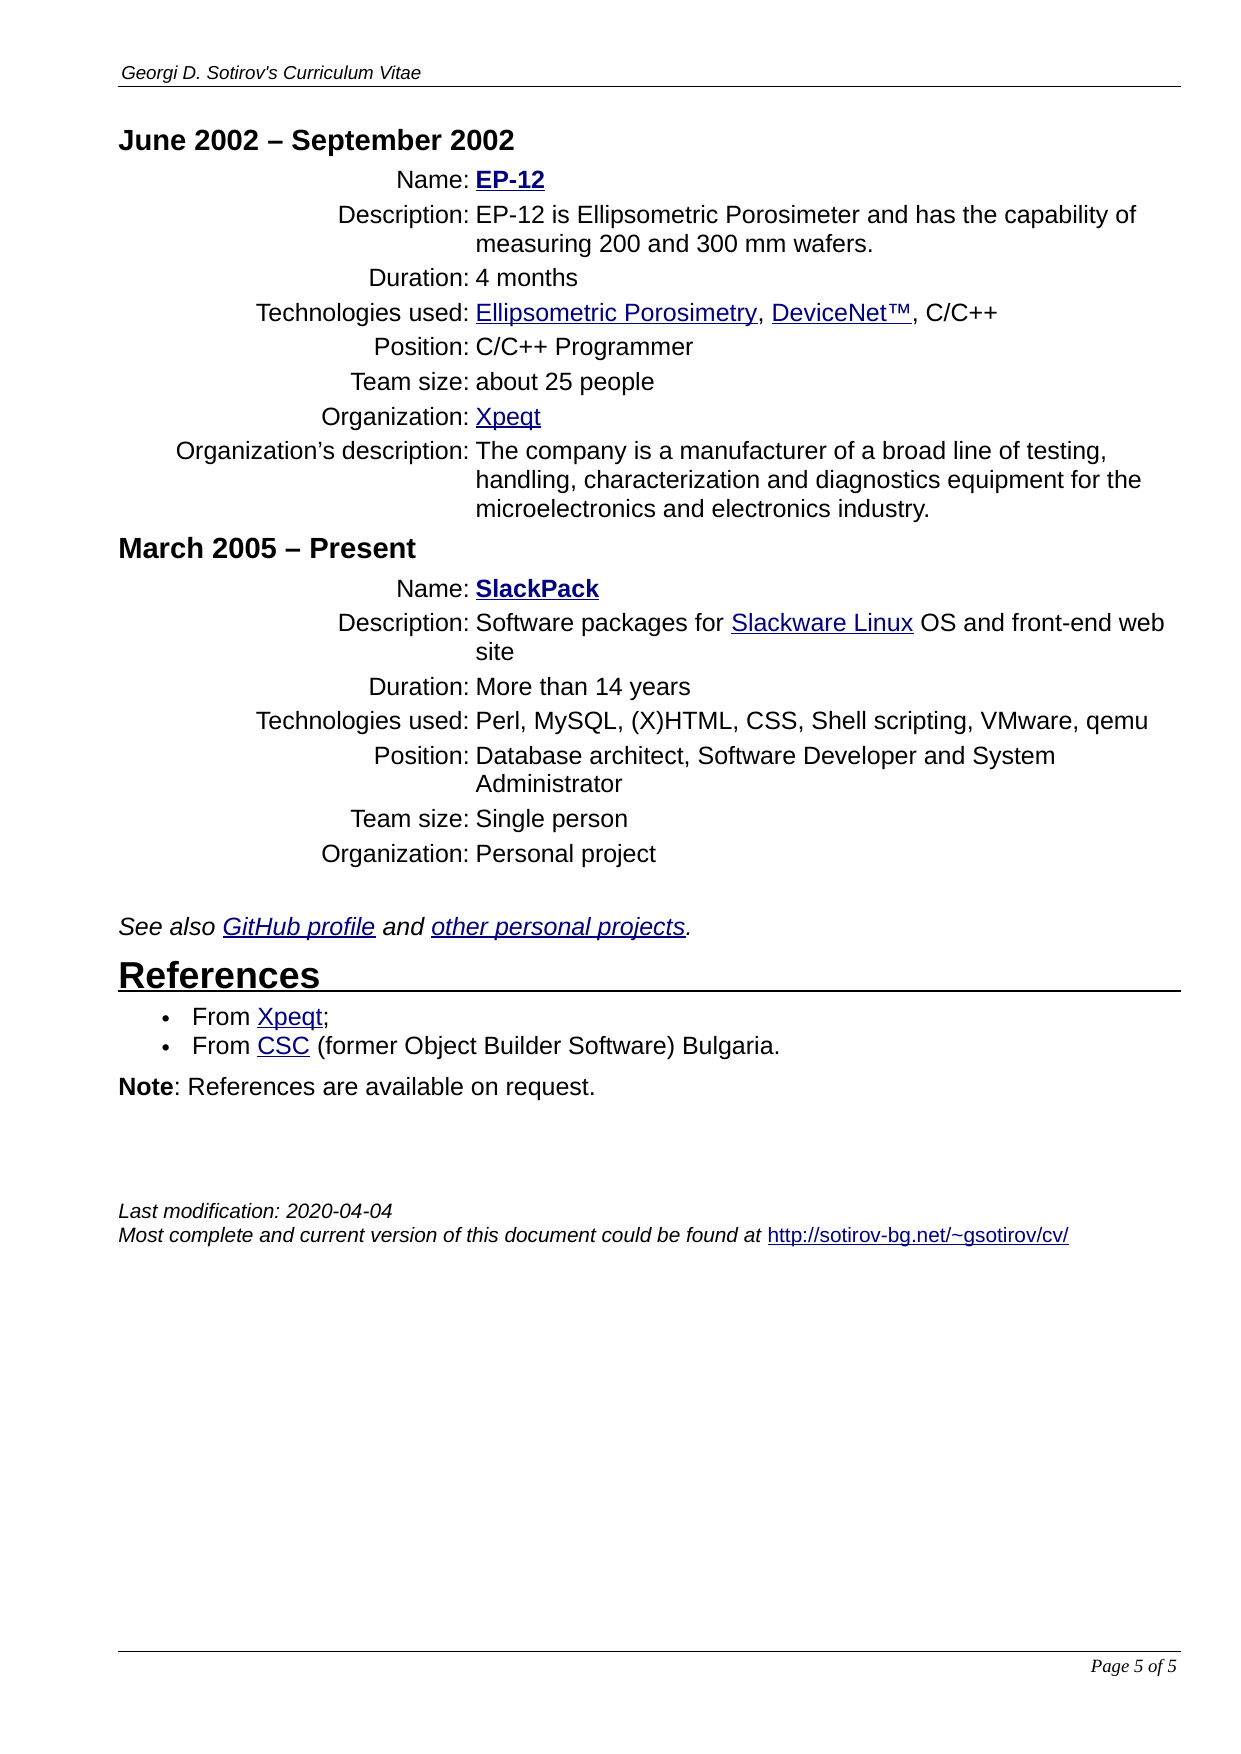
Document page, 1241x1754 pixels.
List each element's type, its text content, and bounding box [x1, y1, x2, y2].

table_cell More than 14 years [473, 669, 1182, 703]
table_header EP-12 [473, 163, 1176, 197]
table_header Name: [118, 571, 472, 605]
table_cell Position: [118, 738, 472, 801]
text Last modification: 2020-04-04 [118, 1199, 1181, 1223]
text Note: References are available on request. [118, 1072, 1181, 1101]
table_cell Description: [118, 605, 472, 669]
table_header Name: [118, 163, 472, 197]
table_cell Database architect, Software Developer and System Administrator [473, 738, 1182, 801]
table_cell Technologies used: [118, 703, 472, 738]
table_cell 4 months [473, 260, 1176, 295]
table_cell Position: [118, 330, 472, 364]
table_cell Team size: [118, 364, 472, 399]
table_cell Organization: [118, 836, 472, 870]
table_cell Xpeqt [473, 399, 1176, 433]
subtitle References [118, 953, 1181, 990]
table_cell Single person [473, 801, 1182, 836]
table_cell Duration: [118, 260, 472, 295]
table_cell Organization’s description: [118, 433, 472, 525]
subtitle [118, 992, 1181, 996]
table_cell Team size: [118, 801, 472, 836]
subtitle March 2005 – Present [118, 531, 1181, 565]
list From Xpeqt; [162, 1002, 1181, 1031]
table_header SlackPack [473, 571, 1182, 605]
table_cell Description: [118, 197, 472, 260]
list From CSC (former Object Builder Software) Bulgaria. [162, 1031, 1181, 1059]
table_cell Perl, MySQL, (X)HTML, CSS, Shell scripting, VMware, qemu [473, 703, 1182, 738]
table_cell Personal project [473, 836, 1182, 870]
table_cell Organization: [118, 399, 472, 433]
table_cell about 25 people [473, 364, 1176, 399]
text Most complete and current version of this document could be found at http://sotirov-bg.net/~gsotirov/cv/ [118, 1223, 1181, 1247]
table_cell Ellipsometric Porosimetry, DeviceNet™, C/C++ [473, 295, 1176, 329]
subtitle June 2002 – September 2002 [118, 123, 1181, 156]
table_cell Technologies used: [118, 295, 472, 329]
text See also GitHub profile and other personal projects. [118, 912, 1181, 940]
table_cell Duration: [118, 669, 472, 703]
table_cell C/C++ Programmer [473, 330, 1176, 364]
table_cell EP-12 is Ellipsometric Porosimeter and has the capability of measuring 200 and 300 mm wafers. [473, 197, 1176, 260]
table_cell The company is a manufacturer of a broad line of testing, handling, characterization and diagnostics equipment for the microelectronics and electronics industry. [473, 433, 1176, 525]
table_cell Software packages for Slackware Linux OS and front-end web site [473, 605, 1182, 669]
